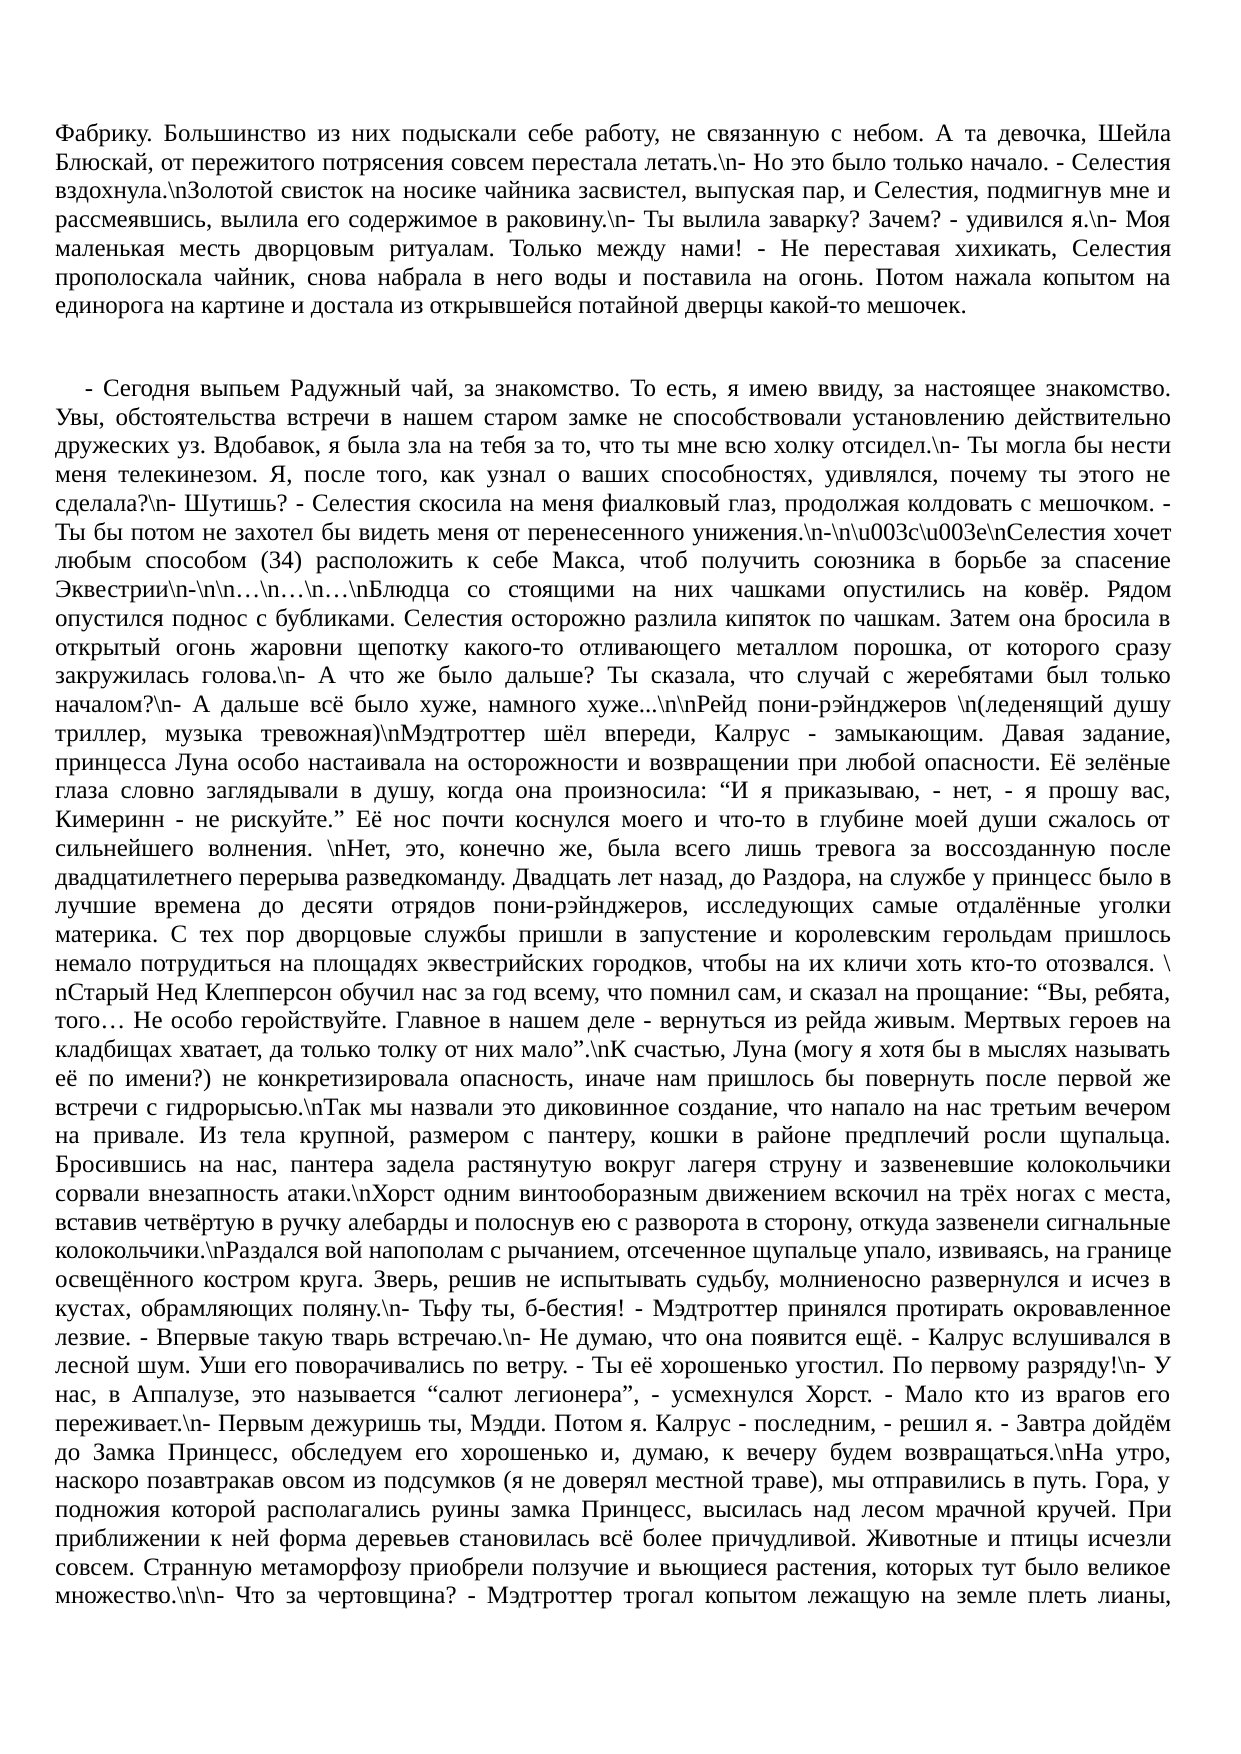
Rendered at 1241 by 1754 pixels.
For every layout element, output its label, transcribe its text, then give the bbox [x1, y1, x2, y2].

text Фабрику. Большинство из них подыскали себе работу, не связанную с небом. А та девочка, Шейла Блюскай, от пережитого потрясения совсем перестала летать.\n- Но это было только начало. - Селестия вздохнула.\nЗолотой свисток на носике чайника засвистел, выпуская пар, и Селестия, подмигнув мне и рассмеявшись, вылила его содержимое в раковину.\n- Ты вылила заварку? Зачем? - удивился я.\n- Моя маленькая месть дворцовым ритуалам. Только между нами! - Не переставая хихикать, Селестия прополоскала чайник, снова набрала в него воды и поставила на огонь. Потом нажала копытом на единорога на картине и достала из открывшейся потайной дверцы какой-то мешочек. [55, 118, 1172, 319]
text - Сегодня выпьем Радужный чай, за знакомство. То есть, я имею ввиду, за настоящее знакомство. Увы, обстоятельства встречи в нашем старом замке не способствовали установлению действительно дружеских уз. Вдобавок, я была зла на тебя за то, что ты мне всю холку отсидел.\n- Ты могла бы нести меня телекинезом. Я, после того, как узнал о ваших способностях, удивлялся, почему ты этого не сделала?\n- Шутишь? - Селестия скосила на меня фиалковый глаз, продолжая колдовать с мешочком. - Ты бы потом не захотел бы видеть меня от перенесенного унижения.\n-\n\u003c\u003e\nСелестия хочет любым способом (34) расположить к себе Макса, чтоб получить союзника в борьбе за спасение Эквестрии\n-\n\n…\n…\n…\nБлюдца со стоящими на них чашками опустились на ковёр. Рядом опустился поднос с бубликами. Селестия осторожно разлила кипяток по чашкам. Затем она бросила в открытый огонь жаровни щепотку какого-то отливающего металлом порошка, от которого сразу закружилась голова.\n- А что же было дальше? Ты сказала, что случай с жеребятами был только началом?\n- А дальше всё было хуже, намного хуже...\n\nРейд пони-рэйнджеров \n(леденящий душу триллер, музыка тревожная)\nМэдтроттер шёл впереди, Калрус - замыкающим. Давая задание, принцесса Луна особо настаивала на осторожности и возвращении при любой опасности. Её зелёные глаза словно заглядывали в душу, когда она произносила: “И я приказываю, - нет, - я прошу вас, Кимеринн - не рискуйте.” Её нос почти коснулся моего и что-то в глубине моей души сжалось от сильнейшего волнения. \nНет, это, конечно же, была всего лишь тревога за воссозданную после двадцатилетнего перерыва разведкоманду. Двадцать лет назад, до Раздора, на службе у принцесс было в лучшие времена до десяти отрядов пони-рэйнджеров, исследующих самые отдалённые уголки материка. С тех пор дворцовые службы пришли в запустение и королевским герольдам пришлось немало потрудиться на площадях эквестрийских городков, чтобы на их кличи хоть кто-то отозвался. \nСтарый Нед Клепперсон обучил нас за год всему, что помнил сам, и сказал на прощание: “Вы, ребята, того… Не особо геройствуйте. Главное в нашем деле - вернуться из рейда живым. Мертвых героев на кладбищах хватает, да только толку от них мало”.\nК счастью, Луна (могу я хотя бы в мыслях называть её по имени?) не конкретизировала опасность, иначе нам пришлось бы повернуть после первой же встречи с гидрорысью.\nТак мы назвали это диковинное создание, что напало на нас третьим вечером на привале. Из тела крупной, размером с пантеру, кошки в районе предплечий росли щупальца. Бросившись на нас, пантера задела растянутую вокруг лагеря струну и зазвеневшие колокольчики сорвали внезапность атаки.\nХорст одним винтооборазным движением вскочил на трёх ногах с места, вставив четвёртую в ручку алебарды и полоснув ею с разворота в сторону, откуда зазвенели сигнальные колокольчики.\nРаздался вой напополам с рычанием, отсеченное щупальце упало, извиваясь, на границе освещённого костром круга. Зверь, решив не испытывать судьбу, молниеносно развернулся и исчез в кустах, обрамляющих поляну.\n- Тьфу ты, б-бестия! - Мэдтроттер принялся протирать окровавленное лезвие. - Впервые такую тварь встречаю.\n- Не думаю, что она появится ещё. - Калрус вслушивался в лесной шум. Уши его поворачивались по ветру. - Ты её хорошенько угостил. По первому разряду!\n- У нас, в Аппалузе, это называется “салют легионера”, - усмехнулся Хорст. - Мало кто из врагов его переживает.\n- Первым дежуришь ты, Мэдди. Потом я. Калрус - последним, - решил я. - Завтра дойдём до Замка Принцесс, обследуем его хорошенько и, думаю, к вечеру будем возвращаться.\nНа утро, наскоро позавтракав овсом из подсумков (я не доверял местной траве), мы отправились в путь. Гора, у подножия которой располагались руины замка Принцесс, высилась над лесом мрачной кручей. При приближении к ней форма деревьев становилась всё более причудливой. Животные и птицы исчезли совсем. Странную метаморфозу приобрели ползучие и вьющиеся растения, которых тут было великое множество.\n\n- Что за чертовщина? - Мэдтроттер трогал копытом лежащую на земле плеть лианы, [55, 373, 1172, 1609]
